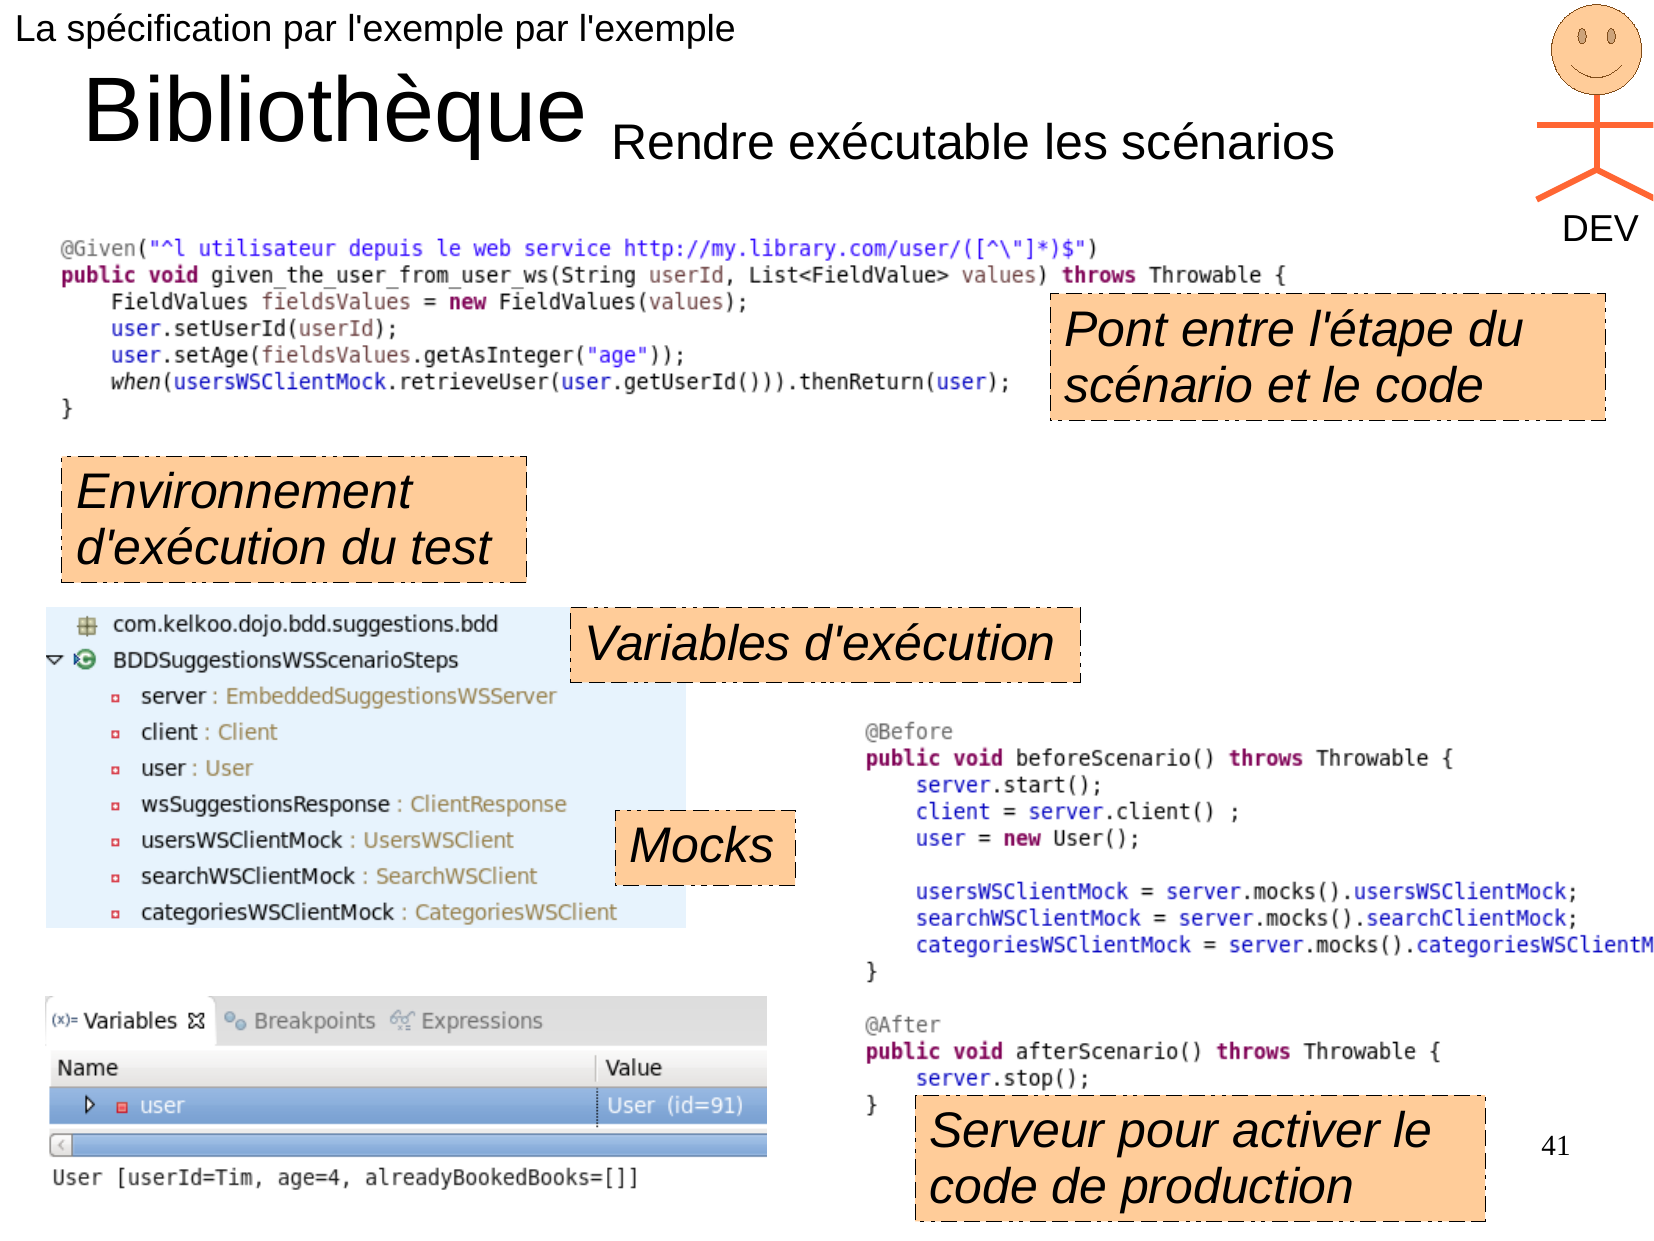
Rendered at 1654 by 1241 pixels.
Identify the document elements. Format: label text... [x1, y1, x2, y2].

picture [45, 996, 767, 1216]
title Bibliothèque [82, 5, 1571, 213]
picture [844, 719, 1654, 1122]
text_box Variables d'exécution [570, 607, 1081, 683]
text_box Environnement d'exécution du test [61, 456, 527, 583]
text_box DEV [1536, 199, 1654, 257]
text_box Serveur pour activer le code de production [915, 1095, 1486, 1222]
text_box Mocks [632, 828, 670, 861]
text_box [1571, 4, 1642, 95]
picture [46, 607, 686, 928]
picture [30, 228, 1301, 436]
text_box La spécification par l'exemple par l'exemple [0, 0, 751, 57]
text_box Mocks [673, 836, 697, 862]
text_box Rendre exécutable les scénarios [596, 106, 1351, 178]
text_box Pont entre l'étape du scénario et le code [1050, 293, 1606, 421]
text_box Mocks [701, 836, 723, 862]
text_box Mocks [750, 836, 772, 862]
text_box Mocks [726, 826, 749, 861]
